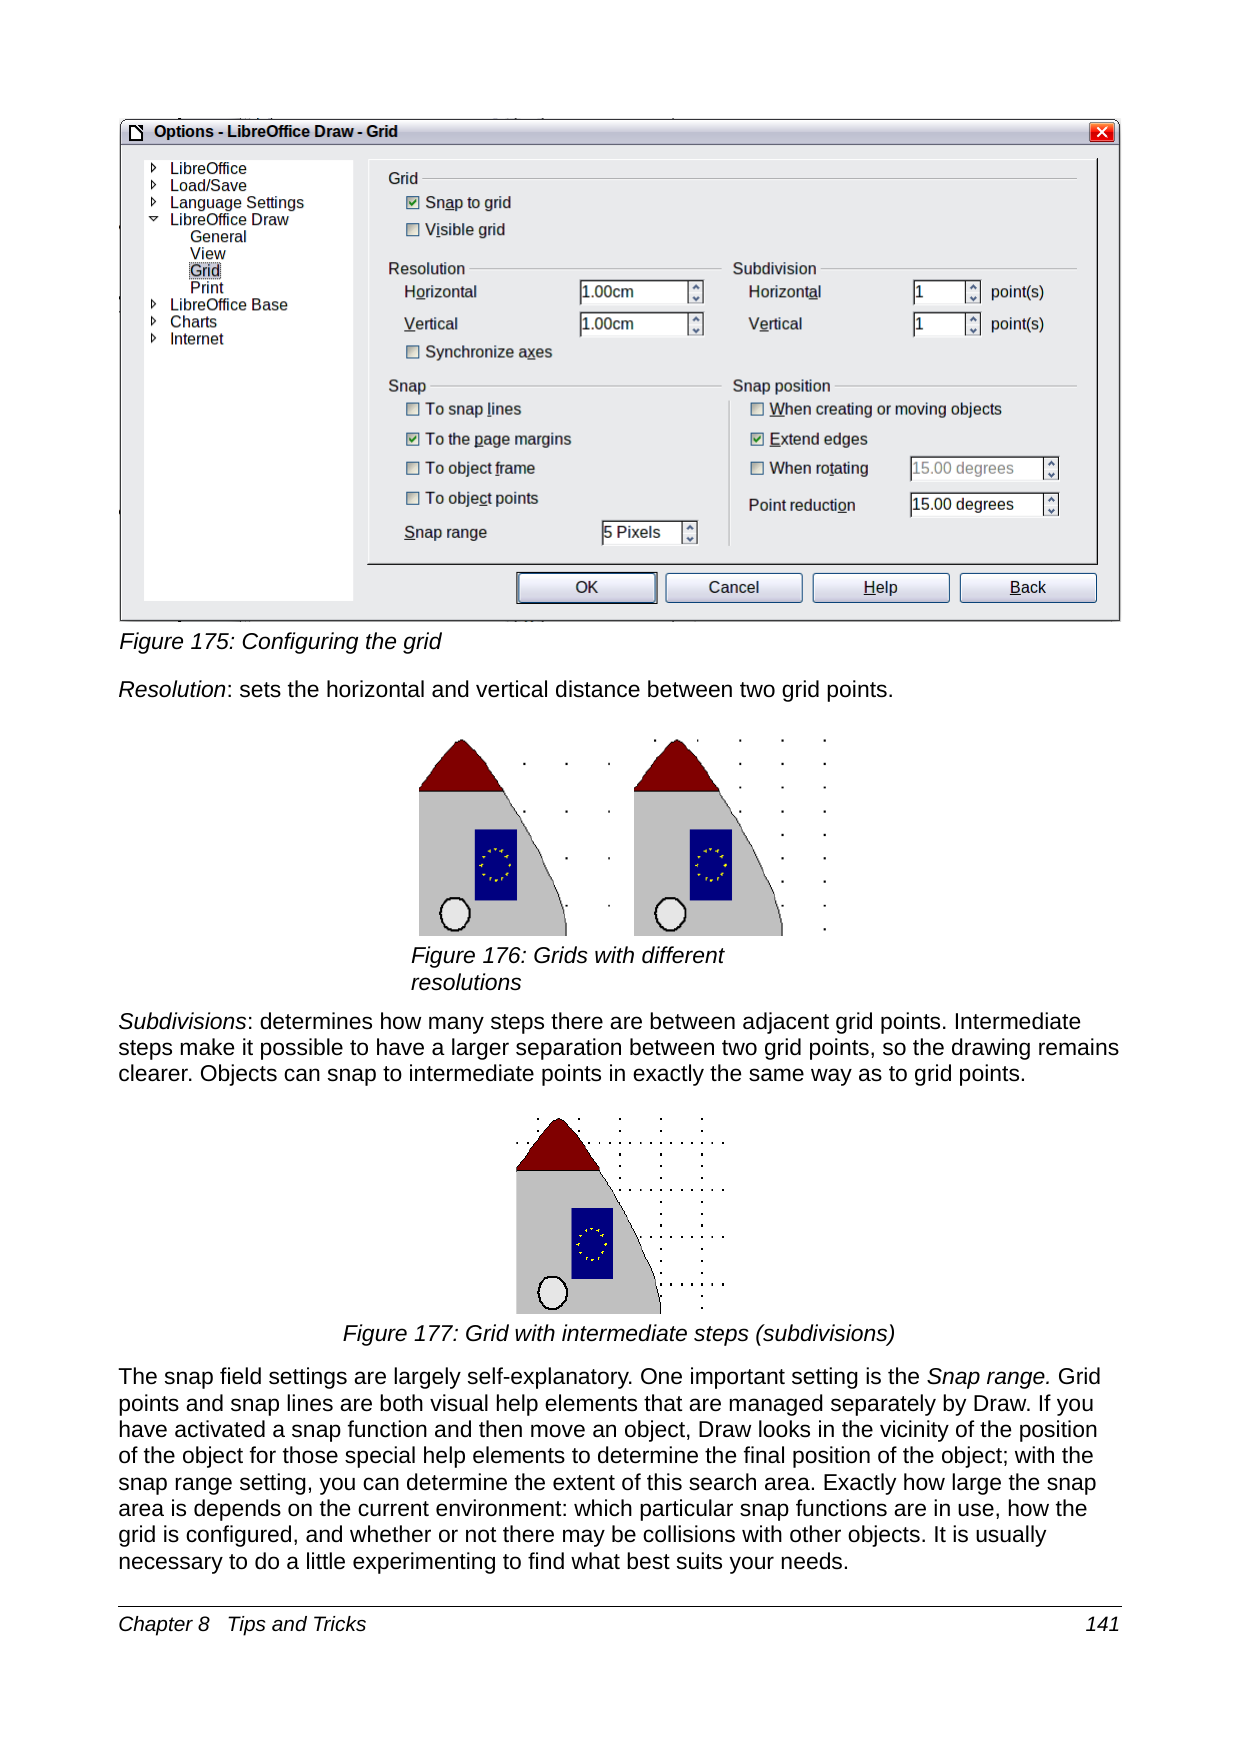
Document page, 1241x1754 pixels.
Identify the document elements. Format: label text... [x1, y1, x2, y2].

picture [410, 727, 830, 936]
text Subdivisions: determines how many steps there are between adjacent grid points. Intermediate steps make it possible to have a larger separation between two grid points, so the drawing remains clearer. Objects can snap to intermediate points in exactly the same way as to grid points. [118, 1008, 1122, 1087]
text The snap field settings are largely self-explanatory. One important setting is the Snap range. Grid points and snap lines are both visual help elements that are managed separately by Draw. If you have activated a snap function and then move an object, Draw looks in the vicinity of the position of the object for those special help elements to determine the final position of the object; with the snap range setting, you can determine the extent of this search area. Exactly how large the snap area is depends on the current environment: which particular snap functions are in use, how the grid is configured, and whether or not there may be collisions with other objects. It is usually necessary to do a little experimenting to find what best suits your needs. [118, 1363, 1122, 1574]
text Figure 176: Grids with different resolutions [411, 942, 829, 995]
text Figure 175: Configuring the grid [119, 628, 1121, 654]
picture [119, 118, 1122, 622]
picture [516, 1111, 724, 1314]
text Figure 177: Grid with intermediate steps (subdivisions) [332, 1320, 908, 1347]
text Resolution: sets the horizontal and vertical distance between two grid points. [118, 676, 1122, 703]
